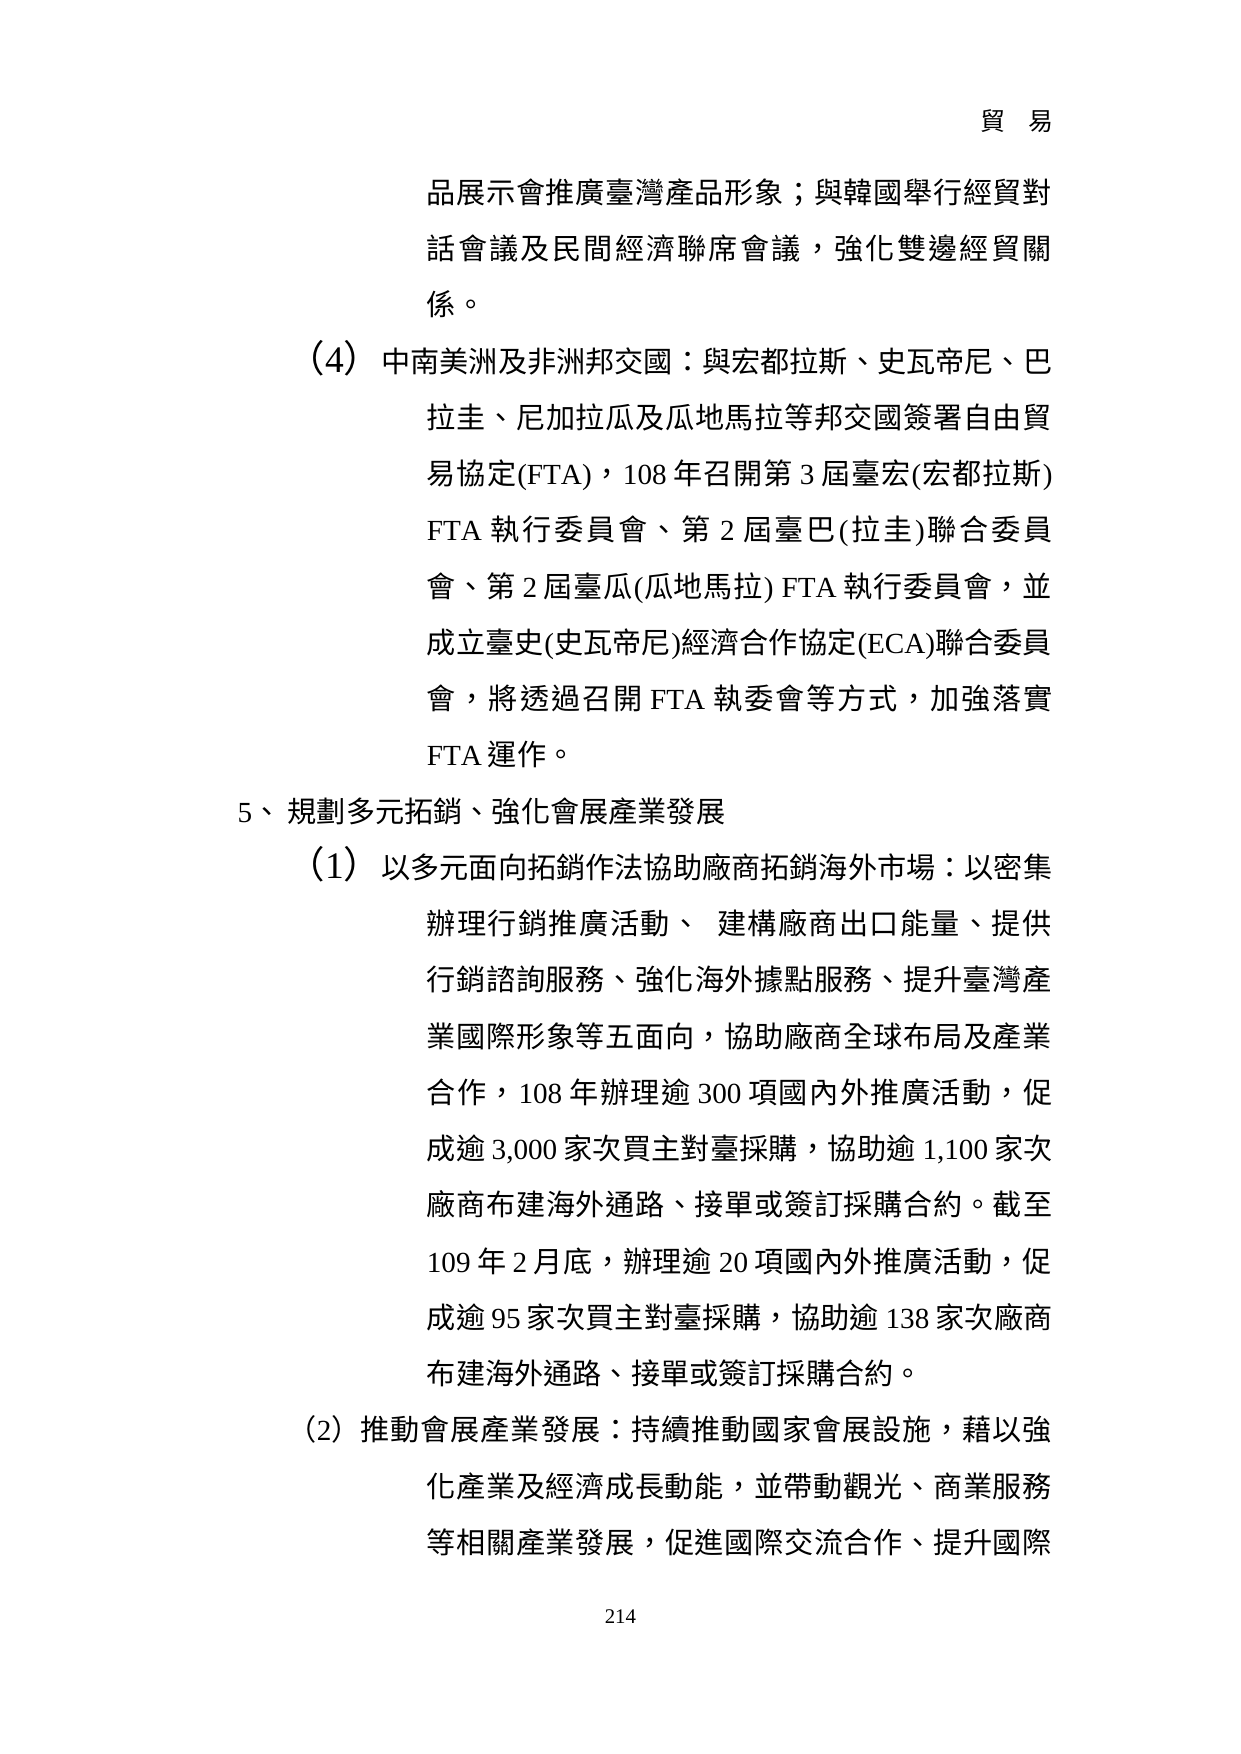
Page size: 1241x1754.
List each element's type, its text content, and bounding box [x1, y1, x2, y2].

list 品展示會推廣臺灣產品形象；與韓國舉行經貿對話會議及民間經濟聯席會議，強化雙邊經貿關係。 [287, 158, 1053, 327]
list 中南美洲及非洲邦交國：與宏都拉斯、史瓦帝尼、巴拉圭、尼加拉瓜及瓜地馬拉等邦交國簽署自由貿易協定(FTA)，108年召開第3屆臺宏(宏都拉斯) FTA執行委員會、第2屆臺巴(拉圭)聯合委員會、第2屆臺瓜(瓜地馬拉) FTA執行委員會，並成立臺史(史瓦帝尼)經濟合作協定(ECA)聯合委員會，將透過召開FTA執委會等方式，加強落實FTA運作。 [287, 327, 1053, 777]
list 以多元面向拓銷作法協助廠商拓銷海外市場：以密集辦理行銷推廣活動、 建構廠商出口能量、提供行銷諮詢服務、強化海外據點服務、提升臺灣產業國際形象等五面向，協助廠商全球布局及產業合作，108年辦理逾300項國內外推廣活動，促成逾3,000家次買主對臺採購，協助逾1,100家次廠商布建海外通路、接單或簽訂採購合約。截至109年2月底，辦理逾20項國內外推廣活動，促成逾95家次買主對臺採購，協助逾138家次廠商布建海外通路、接單或簽訂採購合約。 [287, 833, 1053, 1396]
list 規劃多元拓銷、強化會展產業發展 [237, 777, 1053, 833]
list 推動會展產業發展：持續推動國家會展設施，藉以強化產業及經濟成長動能，並帶動觀光、商業服務等相關產業發展，促進國際交流合作、提升國際 [287, 1396, 1053, 1564]
